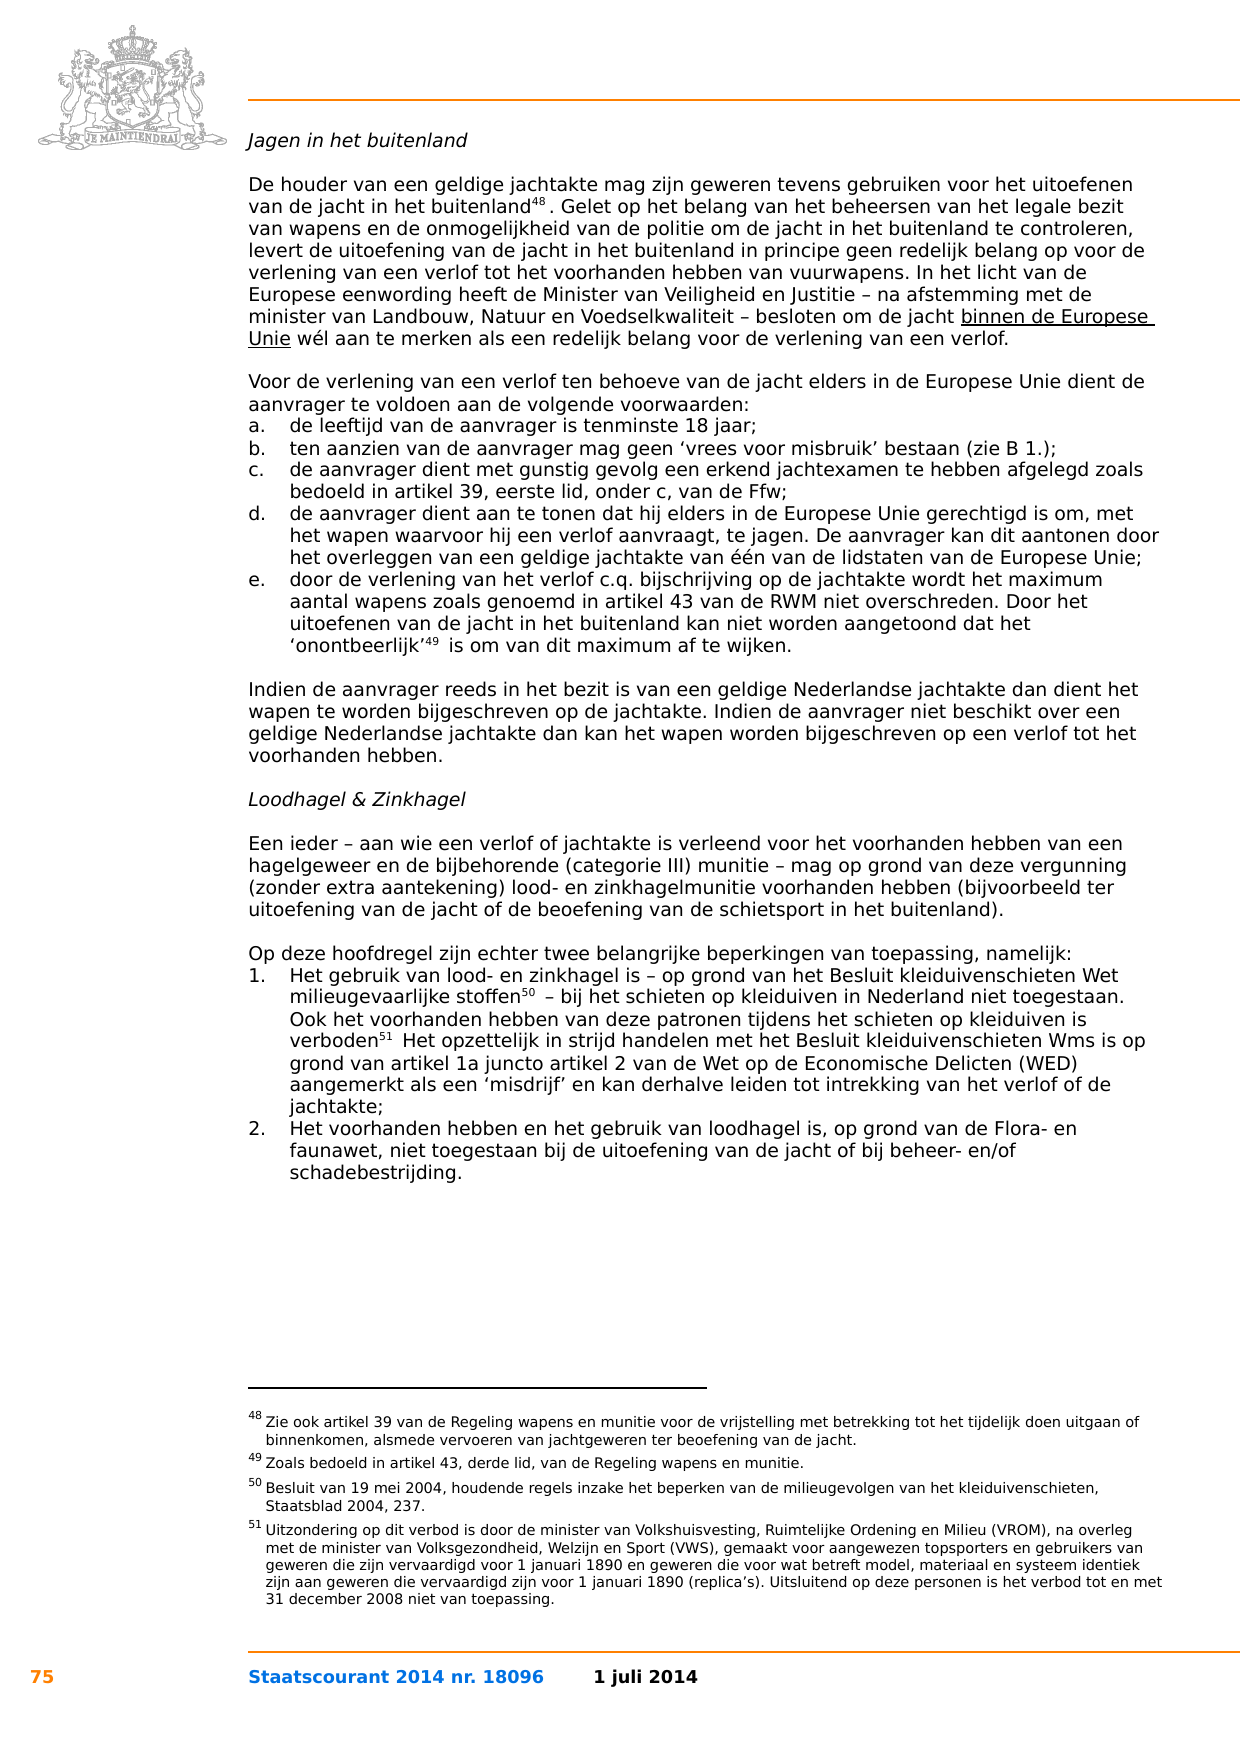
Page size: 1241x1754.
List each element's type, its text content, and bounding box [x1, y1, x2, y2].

text d. de aanvrager dient aan te tonen dat hij elders in de Europese Unie gerechtigd is om, met het wapen waarvoor hij een verlof aanvraagt, te jagen. De aanvrager kan dit aantonen door het overleggen van een geldige jachtakte van één van de lidstaten van de Europese Unie; [248, 503, 1163, 569]
text 1. Het gebruik van lood- en zinkhagel is – op grond van het Besluit kleiduivenschieten Wet milieugevaarlijke stoffen – bij het schieten op kleiduiven in Nederland niet toegestaan. Ook het voorhanden hebben van deze patronen tijdens het schieten op kleiduiven is verboden Het opzettelijk in strijd handelen met het Besluit kleiduivenschieten Wms is op grond van artikel 1a juncto artikel 2 van de Wet op de Economische Delicten (WED) aangemerkt als een ‘misdrijf’ en kan derhalve leiden tot intrekking van het verlof of de jachtakte; [248, 964, 1163, 1118]
picture [38, 25, 227, 150]
text 2. Het voorhanden hebben en het gebruik van loodhagel is, op grond van de Flora- en faunawet, niet toegestaan bij de uitoefening van de jacht of bij beheer- en/of schadebestrijding. [248, 1118, 1163, 1184]
text De houder van een geldige jachtakte mag zijn geweren tevens gebruiken voor het uitoefenen van de jacht in het buitenland. Gelet op het belang van het beheersen van het legale bezit van wapens en de onmogelijkheid van de politie om de jacht in het buitenland te controleren, levert de uitoefening van de jacht in het buitenland in principe geen redelijk belang op voor de verlening van een verlof tot het voorhanden hebben van vuurwapens. In het licht van de Europese eenwording heeft de Minister van Veiligheid en Justitie – na afstemming met de minister van Landbouw, Natuur en Voedselkwaliteit – besloten om de jacht binnen de Europese Unie wél aan te merken als een redelijk belang voor de verlening van een verlof. [248, 174, 1163, 349]
text c. de aanvrager dient met gunstig gevolg een erkend jachtexamen te hebben afgelegd zoals bedoeld in artikel 39, eerste lid, onder c, van de Ffw; [248, 459, 1163, 503]
text Op deze hoofdregel zijn echter twee belangrijke beperkingen van toepassing, namelijk: [248, 942, 1163, 964]
text e. door de verlening van het verlof c.q. bijschrijving op de jachtakte wordt het maximum aantal wapens zoals genoemd in artikel 43 van de RWM niet overschreden. Door het uitoefenen van de jacht in het buitenland kan niet worden aangetoond dat het ‘onontbeerlijk’ is om van dit maximum af te wijken. [248, 569, 1163, 657]
text Zie ook artikel 39 van de Regeling wapens en munitie voor de vrijstelling met betrekking tot het tijdelijk doen uitgaan of binnenkomen, alsmede vervoeren van jachtgeweren ter beoefening van de jacht. [248, 1409, 1163, 1448]
subtitle Loodhagel & Zinkhagel [248, 789, 1163, 811]
text Uitzondering op dit verbod is door de minister van Volkshuisvesting, Ruimtelijke Ordening en Milieu (VROM), na overleg met de minister van Volksgezondheid, Welzijn en Sport (VWS), gemaakt voor aangewezen topsporters en gebruikers van geweren die zijn vervaardigd voor 1 januari 1890 en geweren die voor wat betreft model, materiaal en systeem identiek zijn aan geweren die vervaardigd zijn voor 1 januari 1890 (replica’s). Uitsluitend op deze personen is het verbod tot en met 31 december 2008 niet van toepassing. [248, 1518, 1163, 1608]
text a. de leeftijd van de aanvrager is tenminste 18 jaar; [248, 415, 1163, 437]
text Een ieder – aan wie een verlof of jachtakte is verleend voor het voorhanden hebben van een hagelgeweer en de bijbehorende (categorie III) munitie – mag op grond van deze vergunning (zonder extra aantekening) lood- en zinkhagelmunitie voorhanden hebben (bijvoorbeeld ter uitoefening van de jacht of de beoefening van de schietsport in het buitenland). [248, 833, 1163, 921]
text Zoals bedoeld in artikel 43, derde lid, van de Regeling wapens en munitie. [248, 1451, 1163, 1473]
text Besluit van 19 mei 2004, houdende regels inzake het beperken van de milieugevolgen van het kleiduivenschieten, Staatsblad 2004, 237. [248, 1476, 1163, 1515]
text b. ten aanzien van de aanvrager mag geen ‘vrees voor misbruik’ bestaan (zie B 1.); [248, 437, 1163, 459]
text Voor de verlening van een verlof ten behoeve van de jacht elders in de Europese Unie dient de aanvrager te voldoen aan de volgende voorwaarden: [248, 371, 1163, 415]
subtitle Jagen in het buitenland [248, 130, 1163, 152]
text Indien de aanvrager reeds in het bezit is van een geldige Nederlandse jachtakte dan dient het wapen te worden bijgeschreven op de jachtakte. Indien de aanvrager niet beschikt over een geldige Nederlandse jachtakte dan kan het wapen worden bijgeschreven op een verlof tot het voorhanden hebben. [248, 679, 1163, 767]
